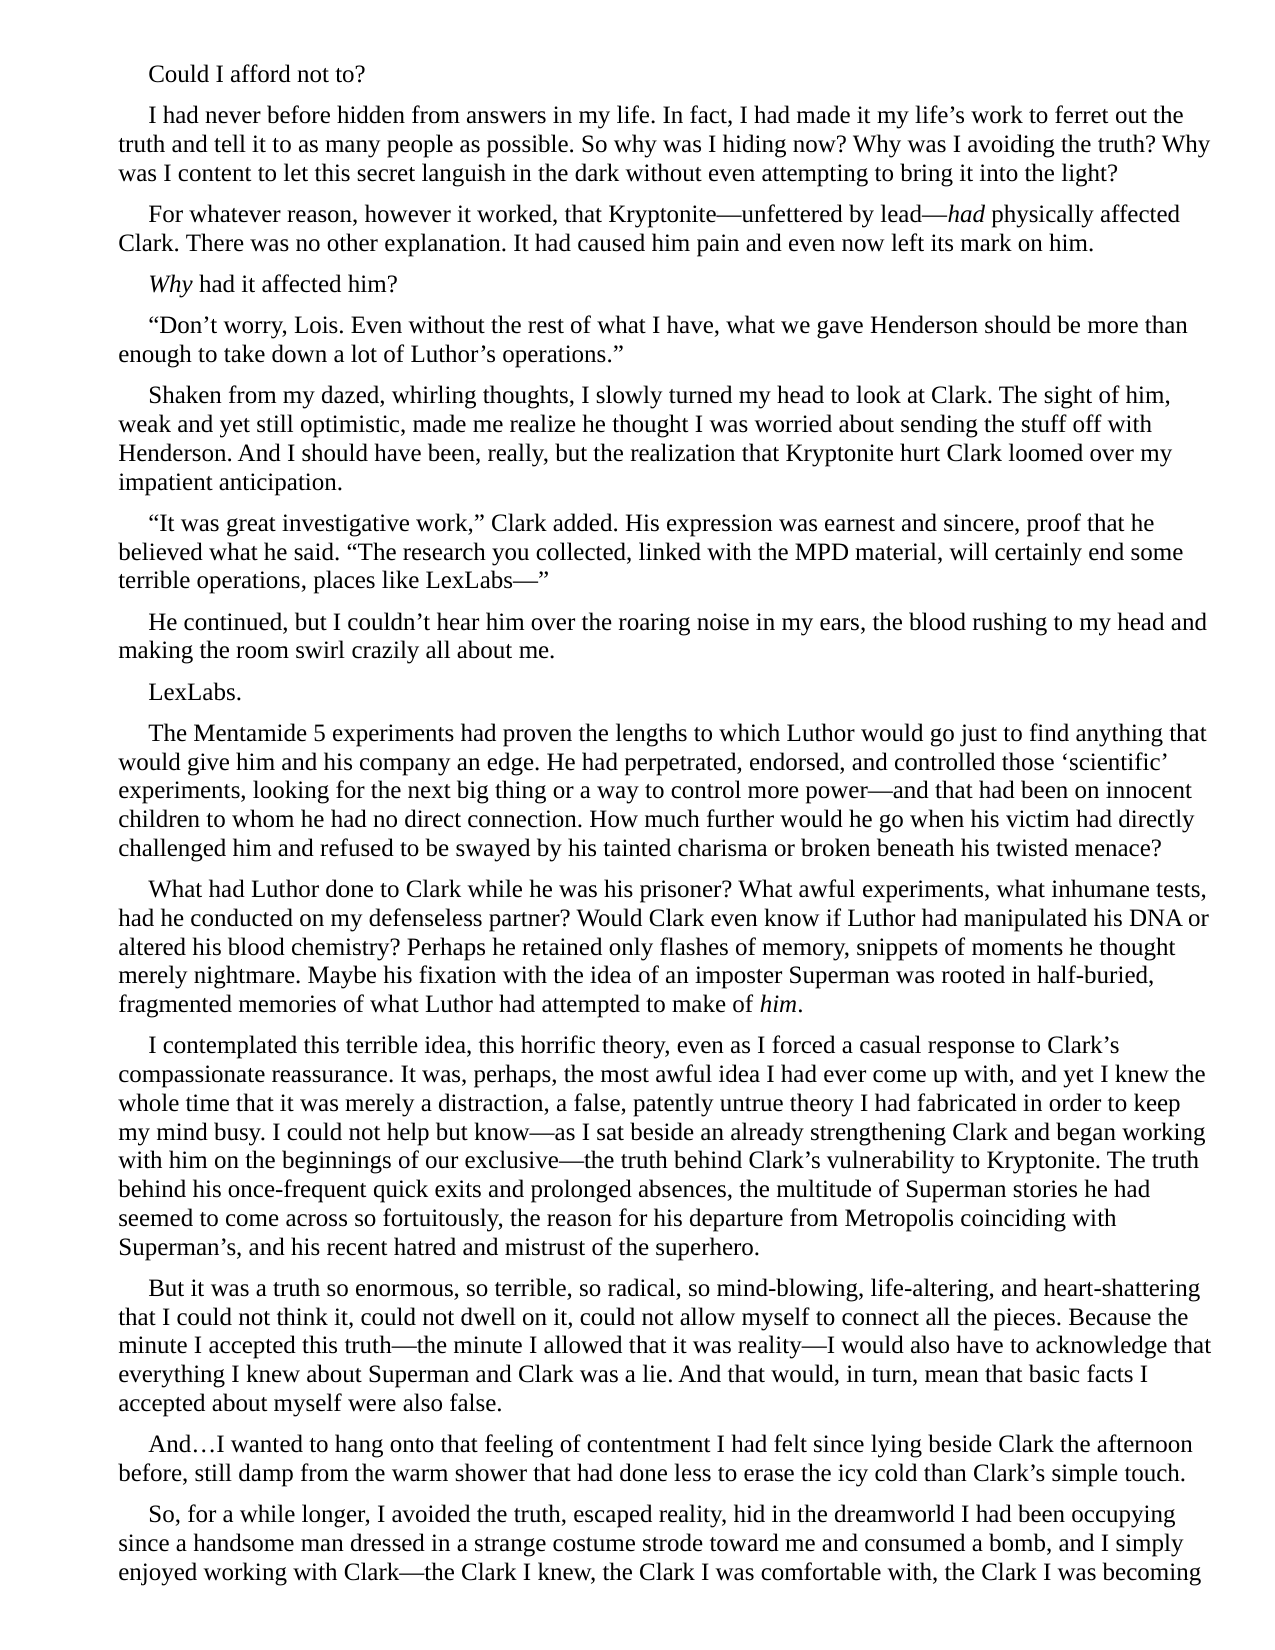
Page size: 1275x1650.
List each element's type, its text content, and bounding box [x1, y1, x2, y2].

text But it was a truth so enormous, so terrible, so radical, so mind-blowing, life-altering, and heart-shattering that I could not think it, could not dwell on it, could not allow myself to connect all the pieces. Because the minute I accepted this truth—the minute I allowed that it was reality—I would also have to acknowledge that everything I knew about Superman and Clark was a lie. And that would, in turn, mean that basic facts I accepted about myself were also false. [118, 1273, 1216, 1417]
text So, for a while longer, I avoided the truth, escaped reality, hid in the dreamworld I had been occupying since a handsome man dressed in a strange costume strode toward me and consumed a bomb, and I simply enjoyed working with Clark—the Clark I knew, the Clark I was comfortable with, the Clark I was becoming [118, 1499, 1216, 1585]
text I had never before hidden from answers in my life. In fact, I had made it my life’s work to ferret out the truth and tell it to as many people as possible. So why was I hiding now? Why was I avoiding the truth? Why was I content to let this secret languish in the dark without even attempting to bring it into the light? [118, 100, 1216, 187]
text What had Luthor done to Clark while he was his prisoner? What awful experiments, what inhumane tests, had he conducted on my defenseless partner? Would Clark even know if Luthor had manipulated his DNA or altered his blood chemistry? Perhaps he retained only flashes of memory, snippets of moments he thought merely nightmare. Maybe his fixation with the idea of an imposter Superman was rooted in half-buried, fragmented memories of what Luthor had attempted to make of him. [118, 874, 1216, 1018]
text Why had it affected him? [118, 269, 1216, 298]
text I contemplated this terrible idea, this horrific theory, even as I forced a casual response to Clark’s compassionate reassurance. It was, perhaps, the most awful idea I had ever come up with, and yet I knew the whole time that it was merely a distraction, a false, patently untrue theory I had fabricated in order to keep my mind busy. I could not help but know—as I sat beside an already strengthening Clark and began working with him on the beginnings of our exclusive—the truth behind Clark’s vulnerability to Kryptonite. The truth behind his once-frequent quick exits and prolonged absences, the multitude of Superman stories he had seemed to come across so fortuitously, the reason for his departure from Metropolis coinciding with Superman’s, and his recent hatred and mistrust of the superhero. [118, 1030, 1216, 1260]
text He continued, but I couldn’t hear him over the roaring noise in my ears, the blood rushing to my head and making the room swirl crazily all about me. [118, 607, 1216, 664]
text “It was great investigative work,” Clark added. His expression was earnest and sincere, proof that he believed what he said. “The research you collected, linked with the MPD material, will certainly end some terrible operations, places like LexLabs—” [118, 508, 1216, 594]
text And…I wanted to hang onto that feeling of contentment I had felt since lying beside Clark the afternoon before, still damp from the warm shower that had done less to erase the icy cold than Clark’s simple touch. [118, 1429, 1216, 1487]
text “Don’t worry, Lois. Even without the rest of what I have, what we gave Henderson should be more than enough to take down a lot of Luthor’s operations.” [118, 310, 1216, 368]
text The Mentamide 5 experiments had proven the lengths to which Luthor would go just to find anything that would give him and his company an edge. He had perpetrated, endorsed, and controlled those ‘scientific’ experiments, looking for the next big thing or a way to control more power—and that had been on innocent children to whom he had no direct connection. How much further would he go when his victim had directly challenged him and refused to be swayed by his tainted charisma or broken beneath his twisted menace? [118, 718, 1216, 862]
text For whatever reason, however it worked, that Kryptonite—unfettered by lead—had physically affected Clark. There was no other explanation. It had caused him pain and even now left its mark on him. [118, 199, 1216, 257]
text Could I afford not to? [118, 59, 1216, 88]
text LexLabs. [118, 677, 1216, 705]
text Shaken from my dazed, whirling thoughts, I slowly turned my head to look at Clark. The sight of him, weak and yet still optimistic, made me realize he thought I was worried about sending the stuff off with Henderson. And I should have been, really, but the realization that Kryptonite hurt Clark loomed over my impatient anticipation. [118, 380, 1216, 495]
